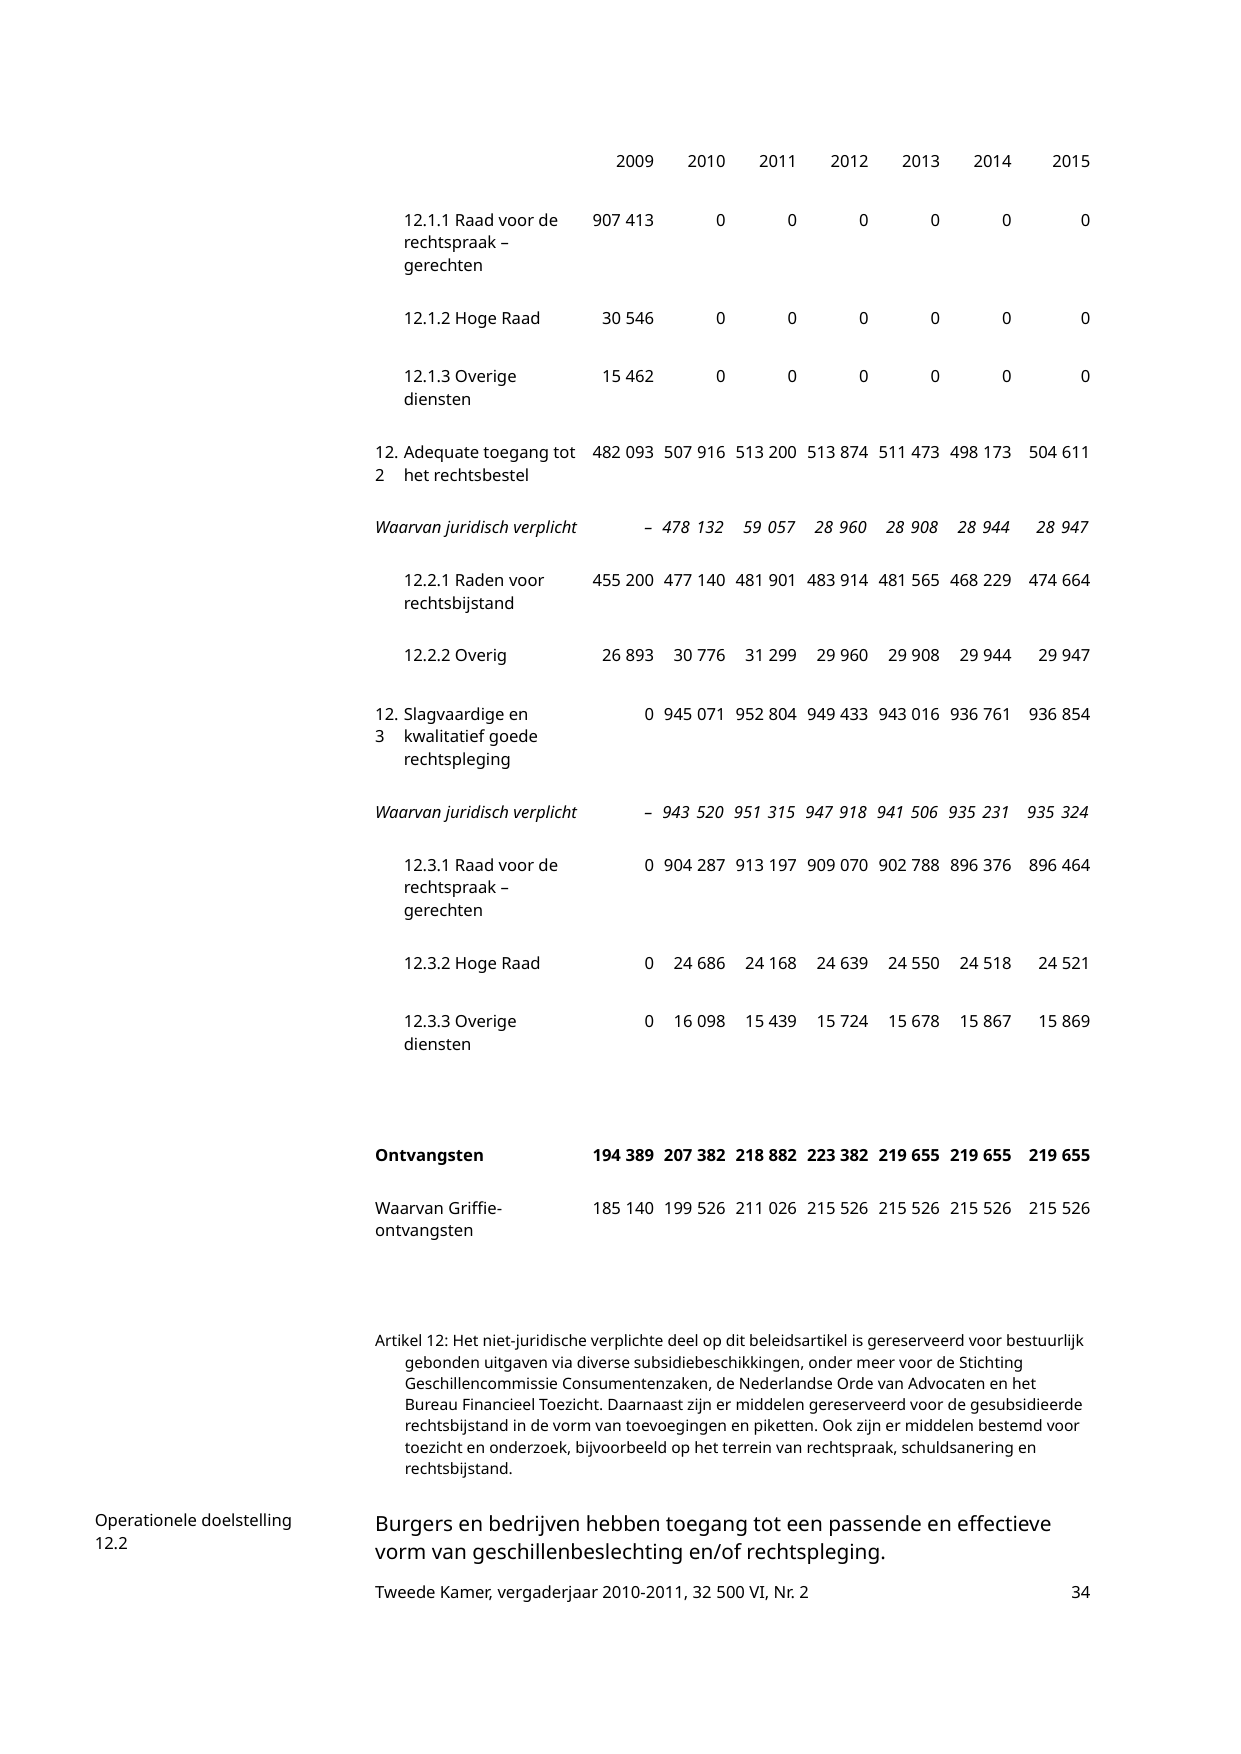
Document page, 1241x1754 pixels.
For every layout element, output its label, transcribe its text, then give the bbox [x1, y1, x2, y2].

table_cell 219 655 [1011, 1144, 1090, 1196]
table_cell [725, 1085, 797, 1144]
text Burgers en bedrijven hebben toegang tot een passende en effectieve vorm van geschillenbeslechting en/of rechtspleging. [375, 1509, 1090, 1566]
table_cell 896 376 [940, 853, 1011, 951]
table_cell 913 197 [725, 853, 797, 951]
table_cell 481 565 [868, 569, 940, 644]
table_cell 30 776 [654, 644, 725, 702]
table_cell 0 [1011, 209, 1090, 307]
table_cell 0 [725, 365, 797, 440]
table_cell Ontvangsten [375, 1144, 582, 1196]
table_cell [582, 1085, 654, 1144]
table_cell 211 026 [725, 1196, 797, 1272]
table_cell 26 893 [582, 644, 654, 702]
table_cell 0 [940, 365, 1011, 440]
table_cell 896 464 [1011, 853, 1090, 951]
table_cell 0 [797, 209, 868, 307]
table_cell [375, 644, 403, 702]
table_header [375, 150, 582, 208]
table_cell [375, 209, 403, 307]
table_cell 498 173 [940, 440, 1011, 516]
table_cell 483 914 [797, 569, 868, 644]
table_header 2014 [940, 150, 1011, 208]
table_cell 215 526 [797, 1196, 868, 1272]
table_header 2011 [725, 150, 797, 208]
table_header 2012 [797, 150, 868, 208]
table_cell 941 506 [868, 801, 940, 853]
table_cell 468 229 [940, 569, 1011, 644]
table_cell 29 947 [1011, 644, 1090, 702]
table_cell 15 869 [1011, 1010, 1090, 1085]
table_cell 478 132 [654, 516, 725, 568]
table_cell [375, 365, 403, 440]
table_cell 28 908 [868, 516, 940, 568]
table_cell 482 093 [582, 440, 654, 516]
table_cell 0 [868, 307, 940, 365]
table_cell 0 [1011, 307, 1090, 365]
table_cell 0 [940, 307, 1011, 365]
table_cell 59 057 [725, 516, 797, 568]
table_cell 907 413 [582, 209, 654, 307]
text Artikel 12: Het niet-juridische verplichte deel op dit beleidsartikel is gereserveerd voor bestuurlijk gebonden uitgaven via diverse subsidiebeschikkingen, onder meer voor de Stichting Geschillencommissie Consumentenzaken, de Nederlandse Orde van Advocaten en het Bureau Financieel Toezicht. Daarnaast zijn er middelen gereserveerd voor de gesubsidieerde rechtsbijstand in de vorm van toevoegingen en piketten. Ook zijn er middelen bestemd voor toezicht en onderzoek, bijvoorbeeld op het terrein van rechtspraak, schuldsanering en rechtsbijstand. [375, 1330, 1090, 1479]
table_cell 199 526 [654, 1196, 725, 1272]
table_cell 15 724 [797, 1010, 868, 1085]
table_header 2009 [582, 150, 654, 208]
table_cell [375, 853, 403, 951]
table_cell 12.3.1 Raad voor de rechtspraak – gerechten [404, 853, 582, 951]
table_cell 29 908 [868, 644, 940, 702]
table_cell 943 016 [868, 703, 940, 801]
table_cell 943 520 [654, 801, 725, 853]
table_cell 511 473 [868, 440, 940, 516]
table_cell 0 [582, 703, 654, 801]
table_cell 0 [868, 209, 940, 307]
table_cell 215 526 [868, 1196, 940, 1272]
table_cell 29 944 [940, 644, 1011, 702]
table_cell 219 655 [940, 1144, 1011, 1196]
table_cell 12.1.1 Raad voor de rechtspraak – gerechten [404, 209, 582, 307]
table_cell [404, 1085, 582, 1144]
table_cell 30 546 [582, 307, 654, 365]
table_cell 0 [582, 951, 654, 1010]
table_header 2010 [654, 150, 725, 208]
table_cell 24 686 [654, 951, 725, 1010]
table_cell Slagvaardige en kwalitatief goede rechtspleging [404, 703, 582, 801]
table_cell 29 960 [797, 644, 868, 702]
table_cell 24 518 [940, 951, 1011, 1010]
table_cell 949 433 [797, 703, 868, 801]
table_cell 215 526 [940, 1196, 1011, 1272]
table_cell 474 664 [1011, 569, 1090, 644]
table_cell 24 168 [725, 951, 797, 1010]
table_cell 15 439 [725, 1010, 797, 1085]
table_cell 477 140 [654, 569, 725, 644]
table_cell 12.2.1 Raden voor rechtsbijstand [404, 569, 582, 644]
table_cell Adequate toegang tot het rechtsbestel [404, 440, 582, 516]
table_cell [375, 951, 403, 1010]
table_cell 951 315 [725, 801, 797, 853]
table_cell 215 526 [1011, 1196, 1090, 1272]
table_header 2015 [1011, 150, 1090, 208]
table_cell [1011, 1085, 1090, 1144]
table_cell 31 299 [725, 644, 797, 702]
table_cell 16 098 [654, 1010, 725, 1085]
table_cell 12.1.2 Hoge Raad [404, 307, 582, 365]
table_cell 902 788 [868, 853, 940, 951]
table_cell [375, 569, 403, 644]
table_cell 936 761 [940, 703, 1011, 801]
table_cell 0 [797, 307, 868, 365]
table_cell 0 [725, 209, 797, 307]
table_cell [375, 1010, 403, 1085]
table_cell 935 231 [940, 801, 1011, 853]
table_cell 15 462 [582, 365, 654, 440]
table_cell 12.3.2 Hoge Raad [404, 951, 582, 1010]
table_cell Waarvan Griffie-ontvangsten [375, 1196, 582, 1272]
table_cell 0 [868, 365, 940, 440]
table_cell 0 [1011, 365, 1090, 440]
table_cell [375, 307, 403, 365]
table_cell [654, 1085, 725, 1144]
table_cell 12.3.3 Overige diensten [404, 1010, 582, 1085]
table_cell 28 960 [797, 516, 868, 568]
table_cell Waarvan juridisch verplicht [375, 801, 582, 853]
table_cell 0 [725, 307, 797, 365]
table_cell 12.2 [375, 440, 403, 516]
table_cell 0 [654, 365, 725, 440]
table_cell – [582, 801, 654, 853]
table_cell 481 901 [725, 569, 797, 644]
table_cell 0 [940, 209, 1011, 307]
table_cell 12.2.2 Overig [404, 644, 582, 702]
table_header 2013 [868, 150, 940, 208]
table_cell 0 [654, 307, 725, 365]
table_cell 218 882 [725, 1144, 797, 1196]
table_cell 12.1.3 Overige diensten [404, 365, 582, 440]
table_cell 909 070 [797, 853, 868, 951]
table_cell 507 916 [654, 440, 725, 516]
table_cell 28 947 [1011, 516, 1090, 568]
table_cell 513 874 [797, 440, 868, 516]
table_cell 513 200 [725, 440, 797, 516]
text Operationele doelstelling 12.2 [94, 1509, 328, 1554]
table_cell 904 287 [654, 853, 725, 951]
table_cell 24 521 [1011, 951, 1090, 1010]
table_cell 12.3 [375, 703, 403, 801]
table_cell 0 [582, 853, 654, 951]
table_cell 504 611 [1011, 440, 1090, 516]
table_cell 219 655 [868, 1144, 940, 1196]
table_cell 0 [654, 209, 725, 307]
table_cell [868, 1085, 940, 1144]
table_cell [940, 1085, 1011, 1144]
table_cell 0 [797, 365, 868, 440]
table_cell 945 071 [654, 703, 725, 801]
table_cell 935 324 [1011, 801, 1090, 853]
table_cell [375, 1085, 403, 1144]
table_cell 24 639 [797, 951, 868, 1010]
table_cell 15 678 [868, 1010, 940, 1085]
table_cell 207 382 [654, 1144, 725, 1196]
table_cell – [582, 516, 654, 568]
table_cell Waarvan juridisch verplicht [375, 516, 582, 568]
table_cell 952 804 [725, 703, 797, 801]
table_cell 0 [582, 1010, 654, 1085]
table_cell 455 200 [582, 569, 654, 644]
table_cell 24 550 [868, 951, 940, 1010]
table_cell 185 140 [582, 1196, 654, 1272]
table_cell 15 867 [940, 1010, 1011, 1085]
table_cell 194 389 [582, 1144, 654, 1196]
table_cell [797, 1085, 868, 1144]
table_cell 936 854 [1011, 703, 1090, 801]
table_cell 947 918 [797, 801, 868, 853]
table_cell 28 944 [940, 516, 1011, 568]
table_cell 223 382 [797, 1144, 868, 1196]
